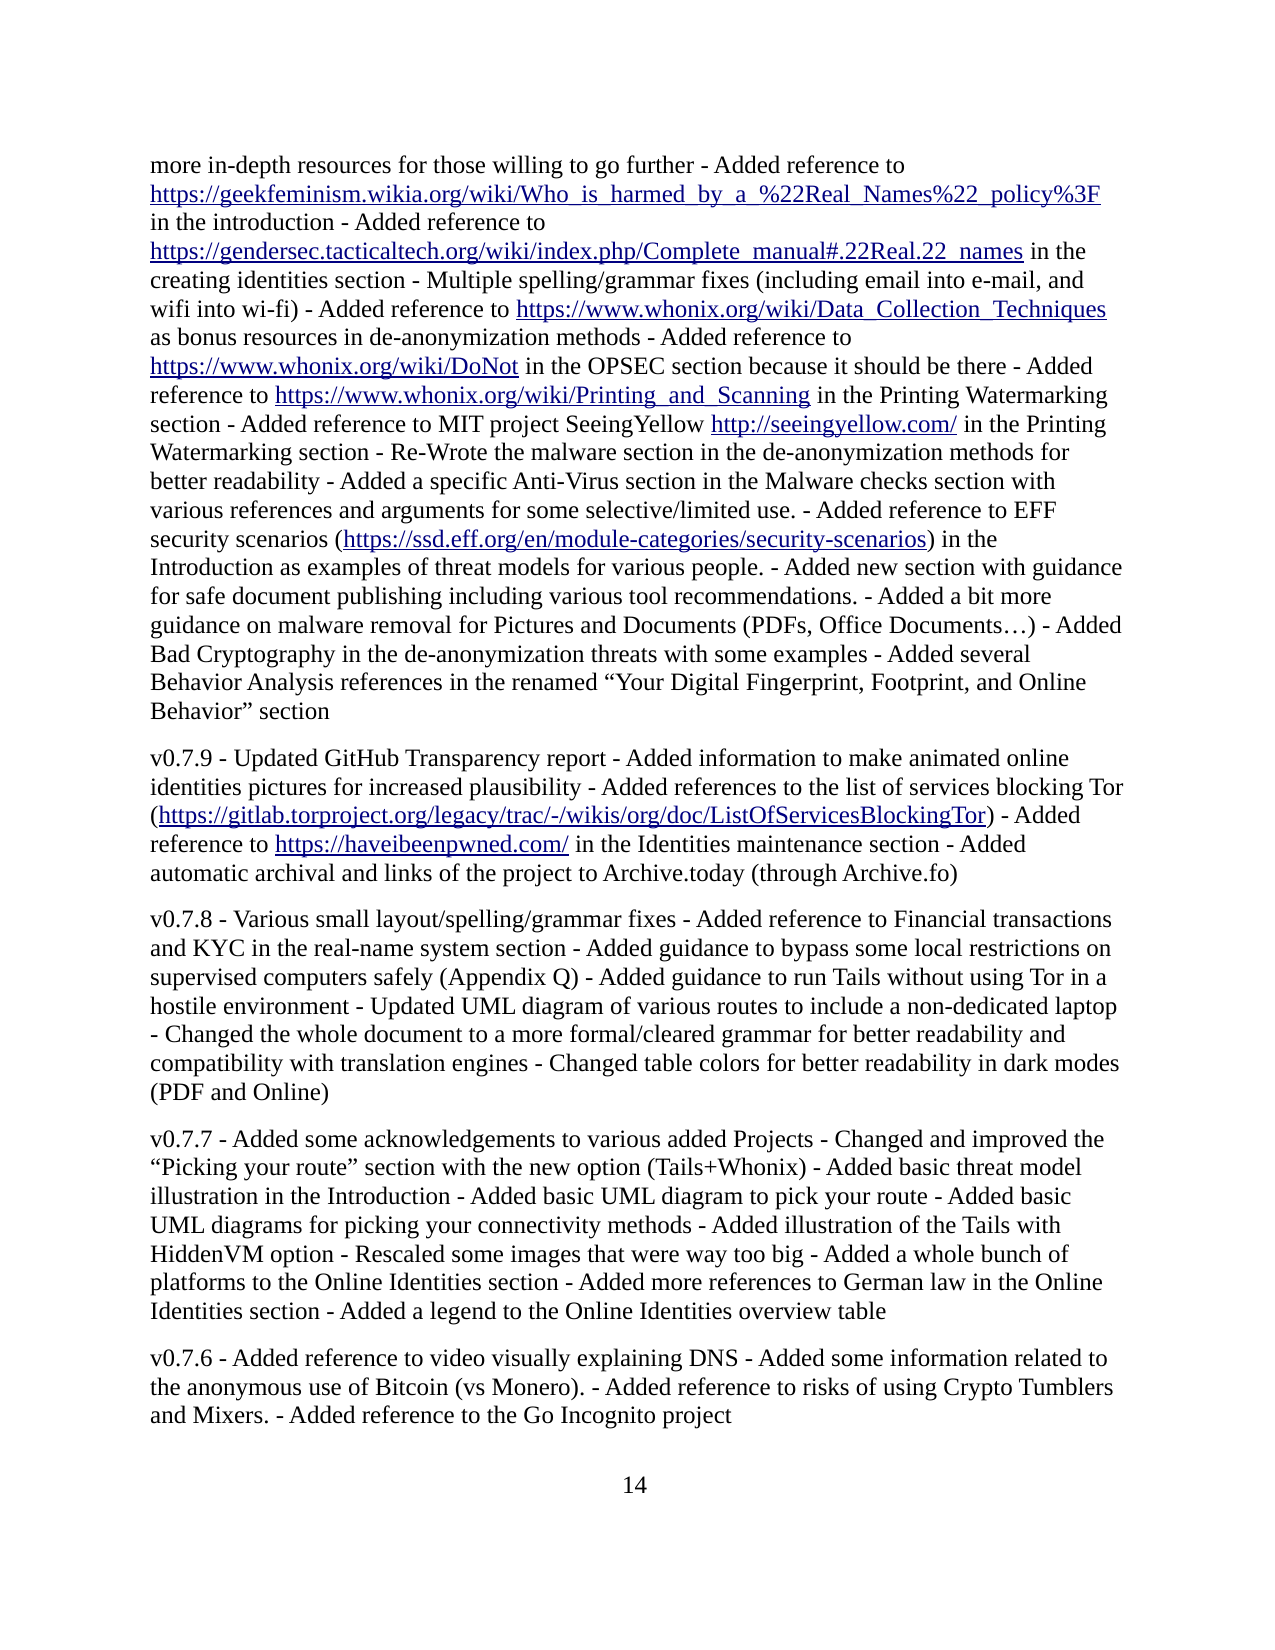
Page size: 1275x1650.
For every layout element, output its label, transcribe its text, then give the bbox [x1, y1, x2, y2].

text more in-depth resources for those willing to go further - Added reference to https://geekfeminism.wikia.org/wiki/Who_is_harmed_by_a_%22Real_Names%22_policy%3F in the introduction - Added reference to https://gendersec.tacticaltech.org/wiki/index.php/Complete_manual#.22Real.22_names in the creating identities section - Multiple spelling/grammar fixes (including email into e-mail, and wifi into wi-fi) - Added reference to https://www.whonix.org/wiki/Data_Collection_Techniques as bonus resources in de-anonymization methods - Added reference to https://www.whonix.org/wiki/DoNot in the OPSEC section because it should be there - Added reference to https://www.whonix.org/wiki/Printing_and_Scanning in the Printing Watermarking section - Added reference to MIT project SeeingYellow http://seeingyellow.com/ in the Printing Watermarking section - Re-Wrote the malware section in the de-anonymization methods for better readability - Added a specific Anti-Virus section in the Malware checks section with various references and arguments for some selective/limited use. - Added reference to EFF security scenarios (https://ssd.eff.org/en/module-categories/security-scenarios) in the Introduction as examples of threat models for various people. - Added new section with guidance for safe document publishing including various tool recommendations. - Added a bit more guidance on malware removal for Pictures and Documents (PDFs, Office Documents…) - Added Bad Cryptography in the de-anonymization threats with some examples - Added several Behavior Analysis references in the renamed “Your Digital Fingerprint, Footprint, and Online Behavior” section [150, 150, 1125, 725]
text v0.7.9 - Updated GitHub Transparency report - Added information to make animated online identities pictures for increased plausibility - Added references to the list of services blocking Tor (https://gitlab.torproject.org/legacy/trac/-/wikis/org/doc/ListOfServicesBlockingTor) - Added reference to https://haveibeenpwned.com/ in the Identities maintenance section - Added automatic archival and links of the project to Archive.today (through Archive.fo) [150, 743, 1125, 887]
text v0.7.6 - Added reference to video visually explaining DNS - Added some information related to the anonymous use of Bitcoin (vs Monero). - Added reference to risks of using Crypto Tumblers and Mixers. - Added reference to the Go Incognito project [150, 1343, 1125, 1429]
text v0.7.7 - Added some acknowledgements to various added Projects - Changed and improved the “Picking your route” section with the new option (Tails+Whonix) - Added basic threat model illustration in the Introduction - Added basic UML diagram to pick your route - Added basic UML diagrams for picking your connectivity methods - Added illustration of the Tails with HiddenVM option - Rescaled some images that were way too big - Added a whole bunch of platforms to the Online Identities section - Added more references to German law in the Online Identities section - Added a legend to the Online Identities overview table [150, 1124, 1125, 1325]
text v0.7.8 - Various small layout/spelling/grammar fixes - Added reference to Financial transactions and KYC in the real-name system section - Added guidance to bypass some local restrictions on supervised computers safely (Appendix Q) - Added guidance to run Tails without using Tor in a hostile environment - Updated UML diagram of various routes to include a non-dedicated laptop - Changed the whole document to a more formal/cleared grammar for better readability and compatibility with translation engines - Changed table colors for better readability in dark modes (PDF and Online) [150, 904, 1125, 1106]
